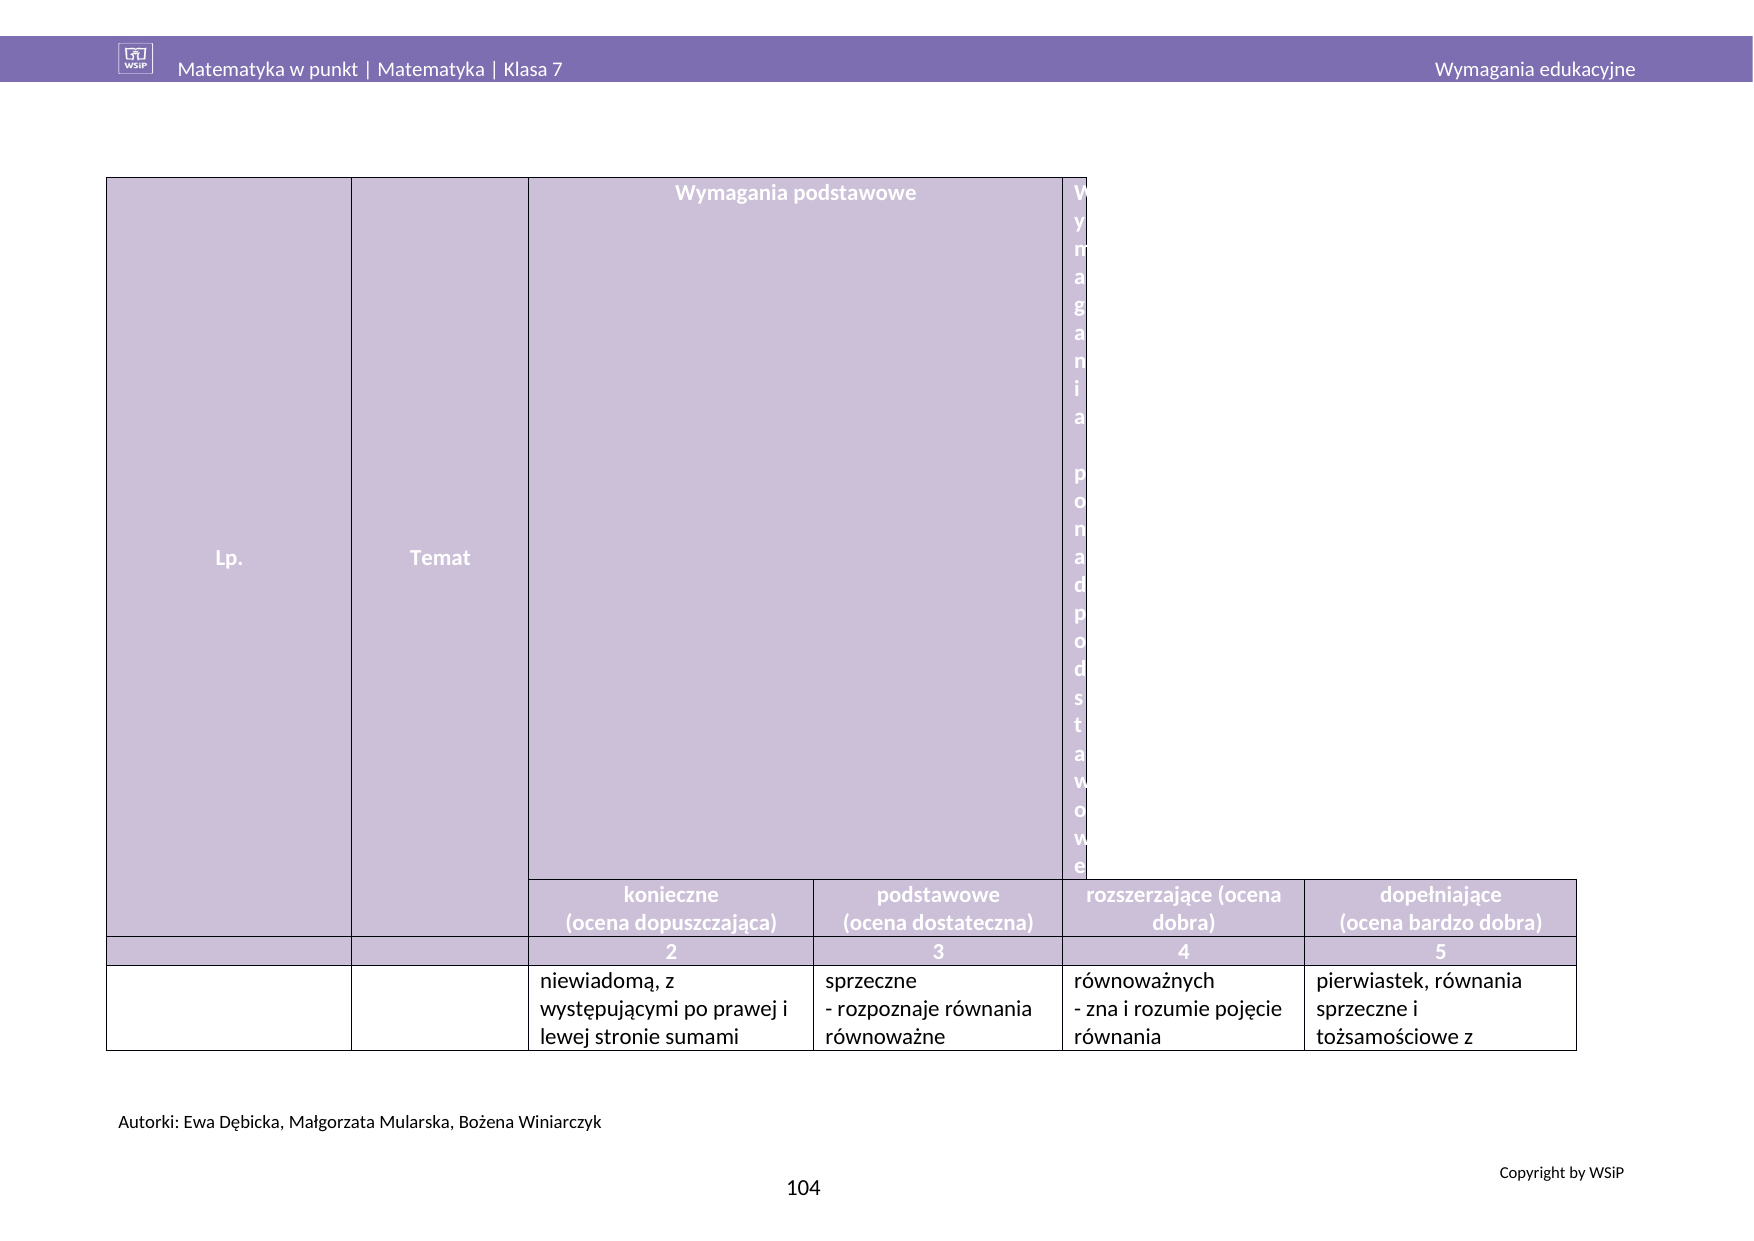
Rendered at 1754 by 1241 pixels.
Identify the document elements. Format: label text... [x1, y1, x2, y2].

table_header Temat [352, 178, 528, 936]
table_header Wymagania podstawowe [529, 178, 1062, 879]
table_header Wymagania ponadpodstawowe [1063, 178, 1086, 879]
table_cell 5 [1305, 937, 1576, 965]
table_cell 2 [529, 937, 813, 965]
table_cell 3 [814, 937, 1062, 965]
table_cell konieczne (ocena dopuszczająca) [529, 880, 813, 936]
table_cell podstawowe (ocena dostateczna) [814, 880, 1062, 936]
table_cell 4 [1063, 937, 1304, 965]
table_cell pierwiastek, równania sprzeczne i tożsamościowe z [1305, 966, 1576, 1050]
table_cell sprzeczne - rozpoznaje równania równoważne [814, 966, 1062, 1050]
table_cell równoważnych - zna i rozumie pojęcie równania [1063, 966, 1304, 1050]
table_cell [107, 966, 351, 1050]
table_cell [352, 937, 528, 965]
table_cell dopełniające (ocena bardzo dobra) [1305, 880, 1576, 936]
table_cell [107, 937, 351, 965]
table_cell rozszerzające (ocena dobra) [1063, 880, 1304, 936]
table_header Lp. [107, 178, 351, 936]
table_cell [352, 966, 528, 1050]
table_cell niewiadomą, z występującymi po prawej i lewej stronie sumami [529, 966, 813, 1050]
picture [0, 36, 1753, 82]
